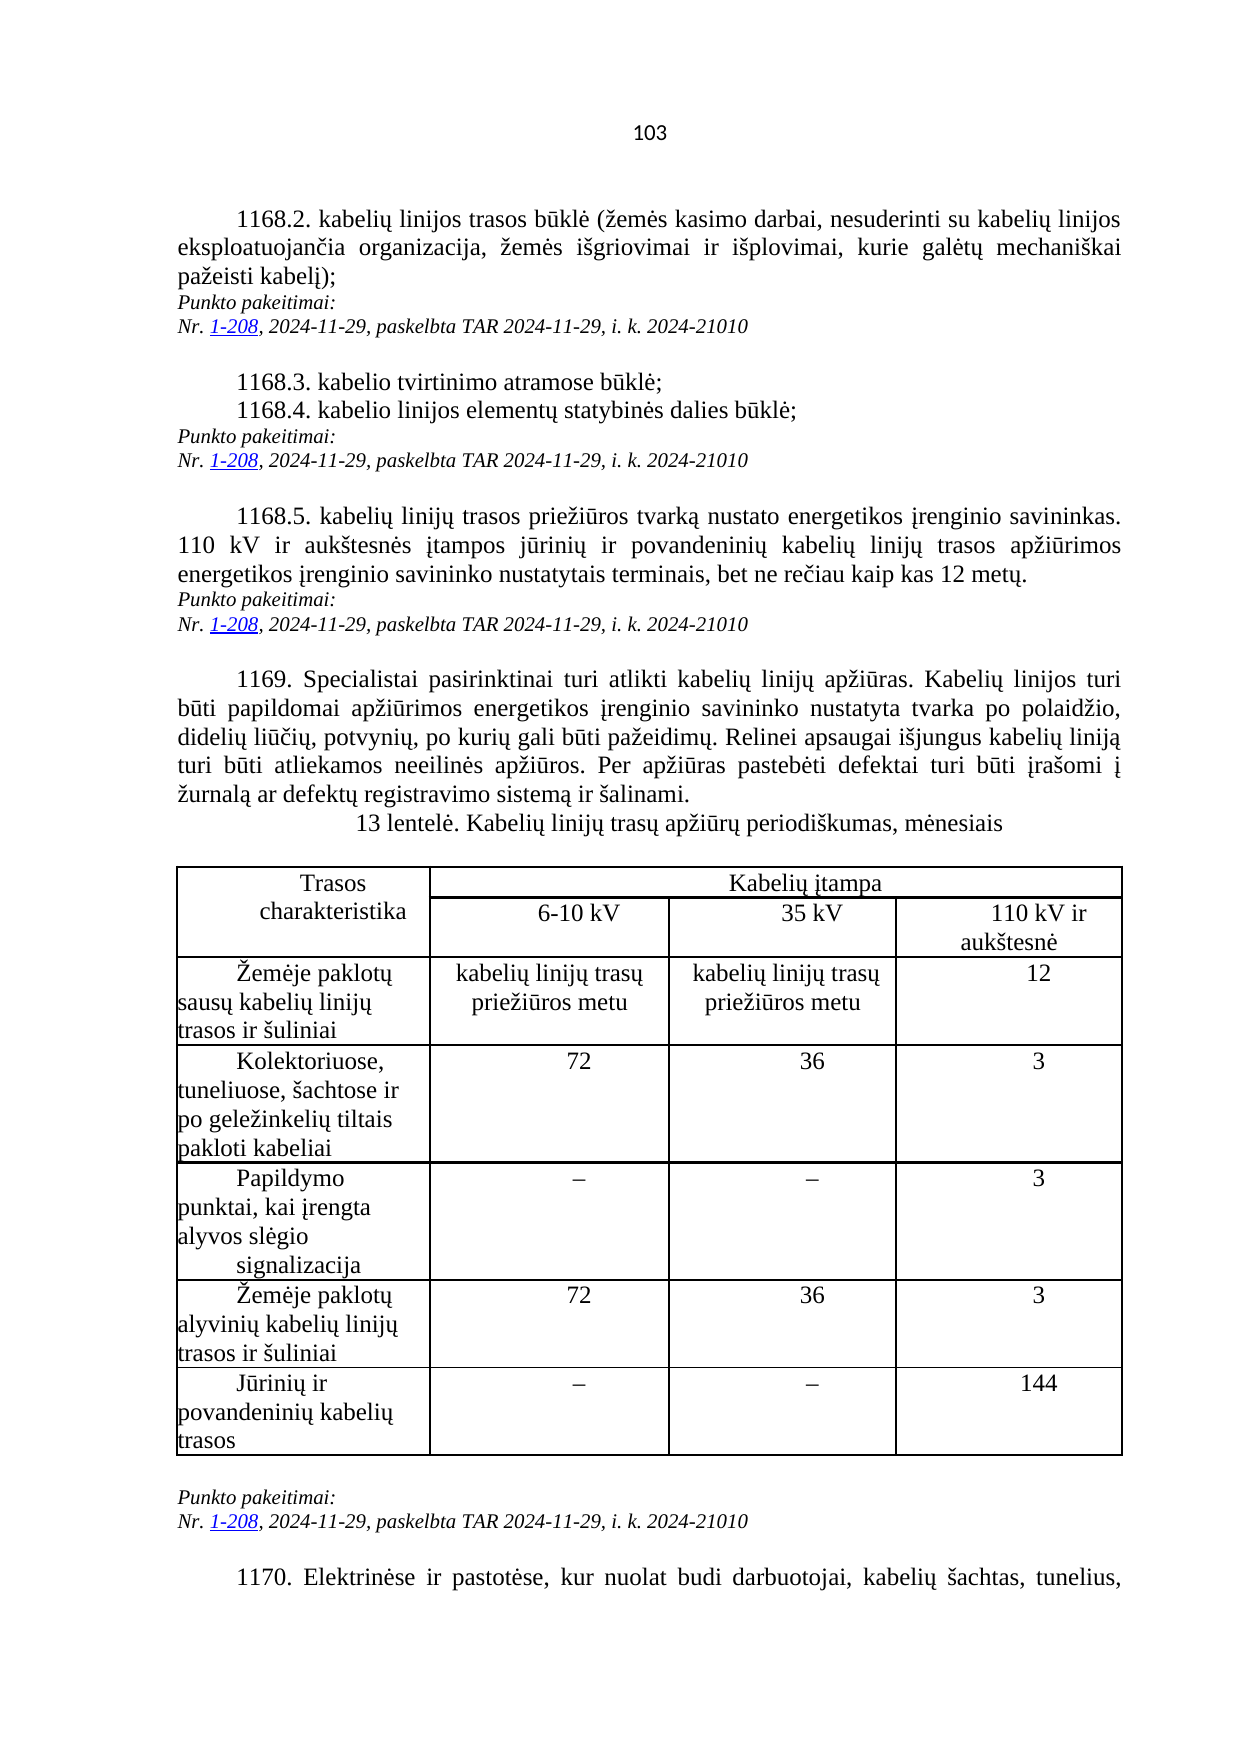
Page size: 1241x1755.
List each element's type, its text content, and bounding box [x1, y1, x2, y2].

table_cell Papildymo punktai, kai įrengta alyvos slėgio signalizacija [178, 1164, 429, 1278]
table_cell – [431, 1368, 668, 1454]
table_cell 3 [897, 1164, 1121, 1278]
text 1168.3. kabelio tvirtinimo atramose būklė; [177, 367, 1122, 396]
table_cell – [670, 1368, 895, 1454]
table_cell kabelių linijų trasų priežiūros metu [670, 958, 895, 1044]
table_cell Žemėje paklotų alyvinių kabelių linijų trasos ir šuliniai [178, 1281, 429, 1367]
text 1169. Specialistai pasirinktinai turi atlikti kabelių linijų apžiūras. Kabelių linijos turi būti papildomai apžiūrimos energetikos įrenginio savininko nustatyta tvarka po polaidžio, didelių liūčių, potvynių, po kurių gali būti pažeidimų. Relinei apsaugai išjungus kabelių liniją turi būti atliekamos neeilinės apžiūros. Per apžiūras pastebėti defektai turi būti įrašomi į žurnalą ar defektų registravimo sistemą ir šalinami. [177, 664, 1122, 808]
text Nr. 1-208, 2024-11-29, paskelbta TAR 2024-11-29, i. k. 2024-21010 [177, 1509, 1122, 1533]
text 1168.2. kabelių linijos trasos būklė (žemės kasimo darbai, nesuderinti su kabelių linijos eksploatuojančia organizacija, žemės išgriovimai ir išplovimai, kurie galėtų mechaniškai pažeisti kabelį); [177, 204, 1122, 290]
table_cell 72 [431, 1046, 668, 1161]
table_cell 3 [897, 1046, 1121, 1161]
text Nr. 1-208, 2024-11-29, paskelbta TAR 2024-11-29, i. k. 2024-21010 [177, 448, 1122, 472]
text 13 lentelė. Kabelių linijų trasų apžiūrų periodiškumas, mėnesiais [177, 808, 1122, 837]
table_cell – [670, 1164, 895, 1278]
table_cell kabelių linijų trasų priežiūros metu [431, 958, 668, 1044]
table_cell 35 kV [670, 899, 895, 956]
table_cell Žemėje paklotų sausų kabelių linijų trasos ir šuliniai [178, 958, 429, 1044]
text 1168.5. kabelių linijų trasos priežiūros tvarką nustato energetikos įrenginio savininkas. 110 kV ir aukštesnės įtampos jūrinių ir povandeninių kabelių linijų trasos apžiūrimos energetikos įrenginio savininko nustatytais terminais, bet ne rečiau kaip kas 12 metų. [177, 501, 1122, 587]
table_cell Kolektoriuose, tuneliuose, šachtose ir po geležinkelių tiltais pakloti kabeliai [178, 1046, 429, 1161]
table_cell 3 [897, 1281, 1121, 1367]
text 1170. Elektrinėse ir pastotėse, kur nuolat budi darbuotojai, kabelių šachtas, tunelius, [177, 1562, 1122, 1591]
table_cell 72 [431, 1281, 668, 1367]
text Nr. 1-208, 2024-11-29, paskelbta TAR 2024-11-29, i. k. 2024-21010 [177, 314, 1122, 338]
text Punkto pakeitimai: [177, 424, 1122, 448]
table_header Kabelių įtampa [431, 868, 1121, 896]
table_cell 36 [670, 1281, 895, 1367]
table_cell 36 [670, 1046, 895, 1161]
table_cell Jūrinių ir povandeninių kabelių trasos [178, 1368, 429, 1454]
table_cell – [431, 1164, 668, 1278]
table_cell 144 [897, 1368, 1121, 1454]
text Punkto pakeitimai: [177, 587, 1122, 611]
text Punkto pakeitimai: [177, 1485, 1122, 1509]
table_cell 6-10 kV [431, 899, 668, 956]
text 1168.4. kabelio linijos elementų statybinės dalies būklė; [177, 396, 1122, 424]
table_cell 110 kV ir aukštesnė [897, 899, 1121, 956]
text Nr. 1-208, 2024-11-29, paskelbta TAR 2024-11-29, i. k. 2024-21010 [177, 611, 1122, 636]
table_cell 12 [897, 958, 1121, 1044]
table_header Trasos charakteristika [178, 868, 429, 956]
text Punkto pakeitimai: [177, 290, 1122, 314]
